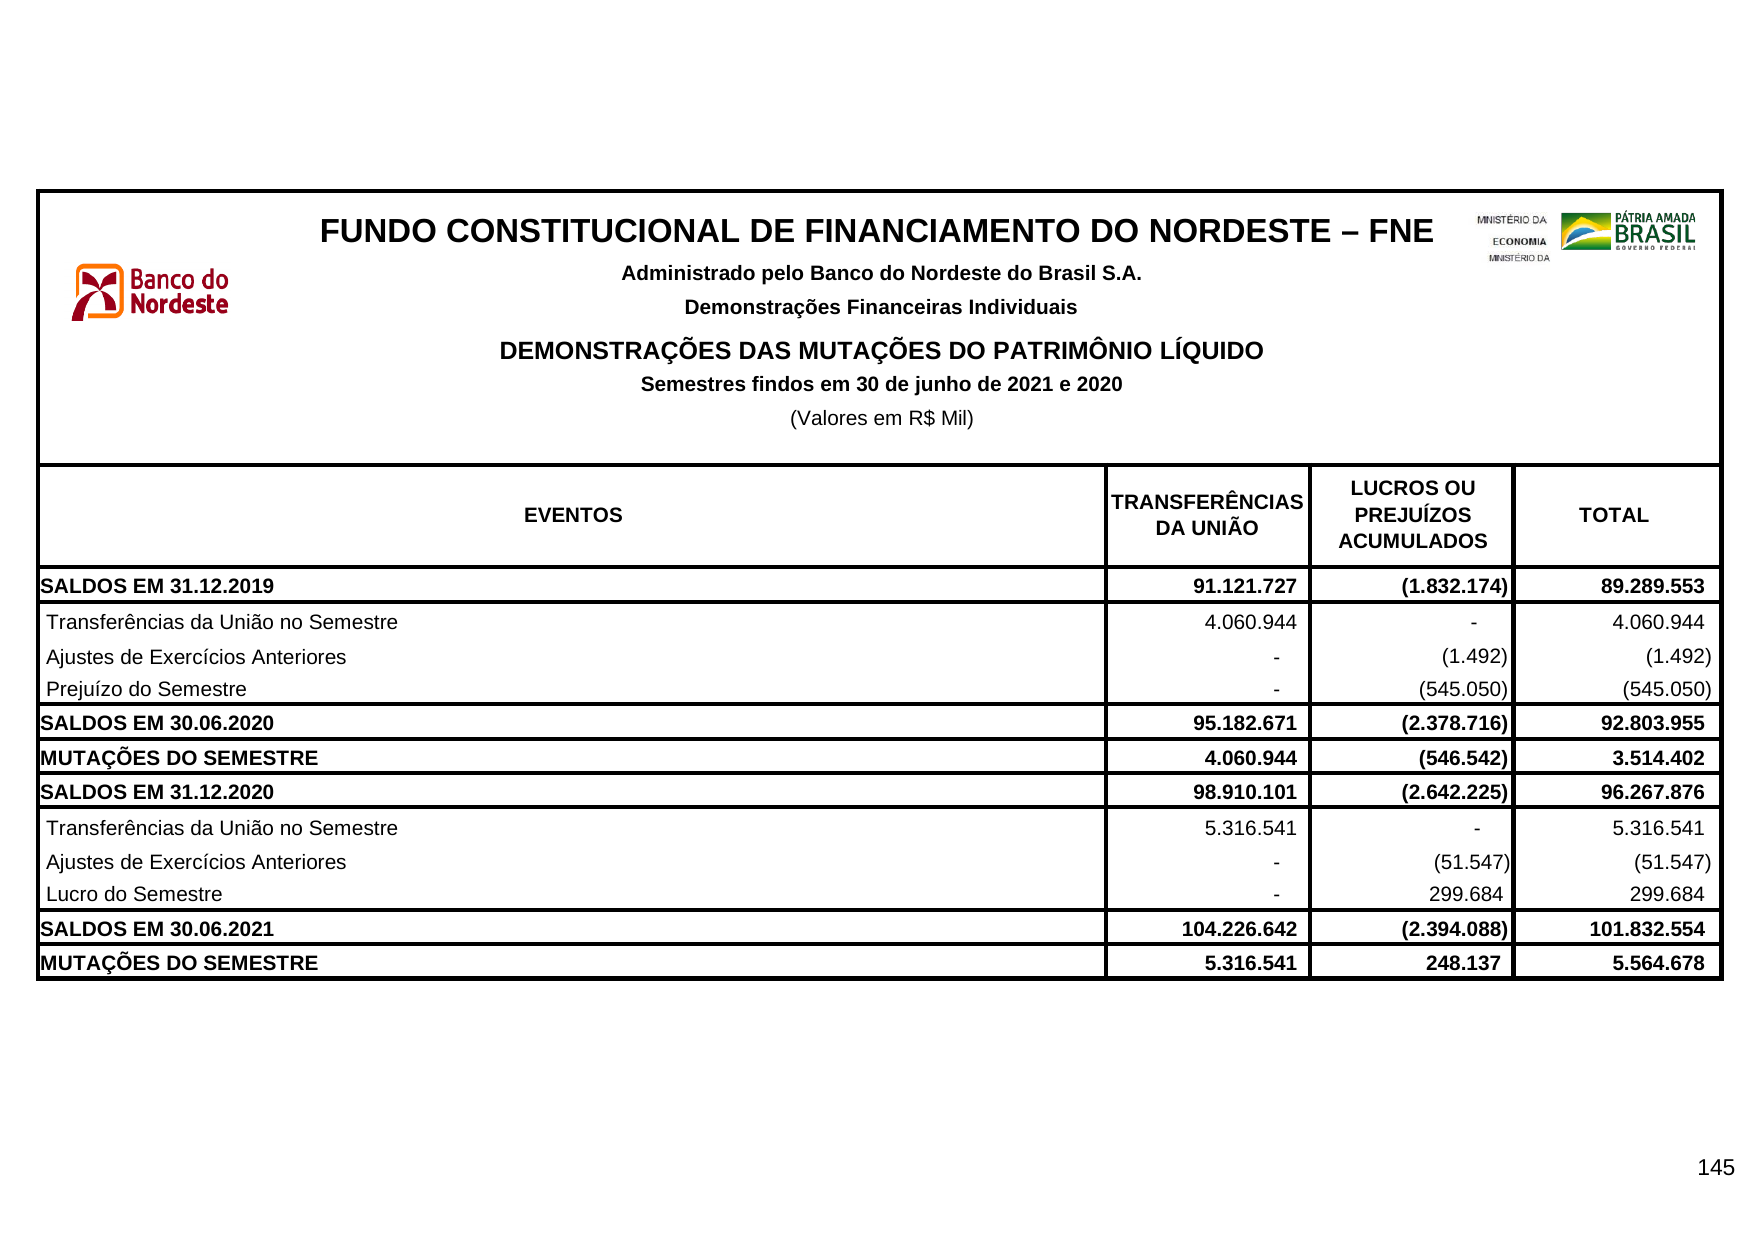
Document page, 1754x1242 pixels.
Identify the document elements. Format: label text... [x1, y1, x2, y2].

table_cell SALDOS EM 31.12.2020 [40, 775, 1104, 805]
table_cell 5.316.541 - - [1108, 809, 1308, 908]
table_cell 3.514.402 [1516, 741, 1719, 771]
picture [1561, 210, 1696, 250]
table_cell Transferências da União no Semestre Ajustes de Exercícios Anteriores Prejuízo do Semestre [40, 604, 1104, 702]
picture [64, 256, 231, 321]
table_cell 89.289.553 [1516, 569, 1719, 599]
table_cell 101.832.554 [1516, 912, 1719, 942]
table_cell LUCROS OU PREJUÍZOS ACUMULADOS [1312, 467, 1511, 565]
table_cell 96.267.876 [1516, 775, 1719, 805]
table_cell SALDOS EM 31.12.2019 [40, 569, 1104, 599]
table_cell MUTAÇÕES DO SEMESTRE [40, 946, 1104, 976]
table_cell (2.378.716) [1312, 706, 1511, 737]
table_cell - (1.492) (545.050) [1312, 604, 1511, 702]
table_cell (546.542) [1312, 741, 1511, 771]
table_cell TOTAL [1516, 467, 1719, 565]
table_cell (2.642.225) [1312, 775, 1511, 805]
table_cell MUTAÇÕES DO SEMESTRE [40, 741, 1104, 771]
table_cell 5.316.541 [1108, 946, 1308, 976]
table_cell 98.910.101 [1108, 775, 1308, 805]
table_header FUNDO CONSTITUCIONAL DE FINANCIAMENTO DO NORDESTE – FNE Administrado pelo Banco do Nordeste do Brasil S.A. Demonstrações Financeiras Individuais DEMONSTRAÇÕES DAS MUTAÇÕES DO PATRIMÔNIO LÍQUIDO Semestres findos em 30 de junho de 2021 e 2020 (Valores em R$ Mil) [40, 193, 1719, 462]
table_cell 92.803.955 [1516, 706, 1719, 737]
table_cell 4.060.944 [1108, 741, 1308, 771]
table_cell 95.182.671 [1108, 706, 1308, 737]
table_cell SALDOS EM 30.06.2021 [40, 912, 1104, 942]
table_cell 4.060.944 (1.492) (545.050) [1516, 604, 1719, 702]
table_cell SALDOS EM 30.06.2020 [40, 706, 1104, 737]
table_cell Transferências da União no Semestre Ajustes de Exercícios Anteriores Lucro do Semestre [40, 809, 1104, 908]
table_cell (1.832.174) [1312, 569, 1511, 599]
table_cell - (51.547) 299.684 [1312, 809, 1511, 908]
table_cell 248.137 [1312, 946, 1511, 976]
table_cell 104.226.642 [1108, 912, 1308, 942]
table_cell 5.316.541 (51.547) 299.684 [1516, 809, 1719, 908]
picture [1475, 251, 1551, 270]
table_cell TRANSFERÊNCIAS DA UNIÃO [1108, 467, 1308, 565]
table_cell 5.564.678 [1516, 946, 1719, 976]
table_cell 91.121.727 [1108, 569, 1308, 599]
table_cell 4.060.944 - - [1108, 604, 1308, 702]
table_cell (2.394.088) [1312, 912, 1511, 942]
picture [1461, 212, 1548, 248]
table_cell EVENTOS [40, 467, 1104, 565]
